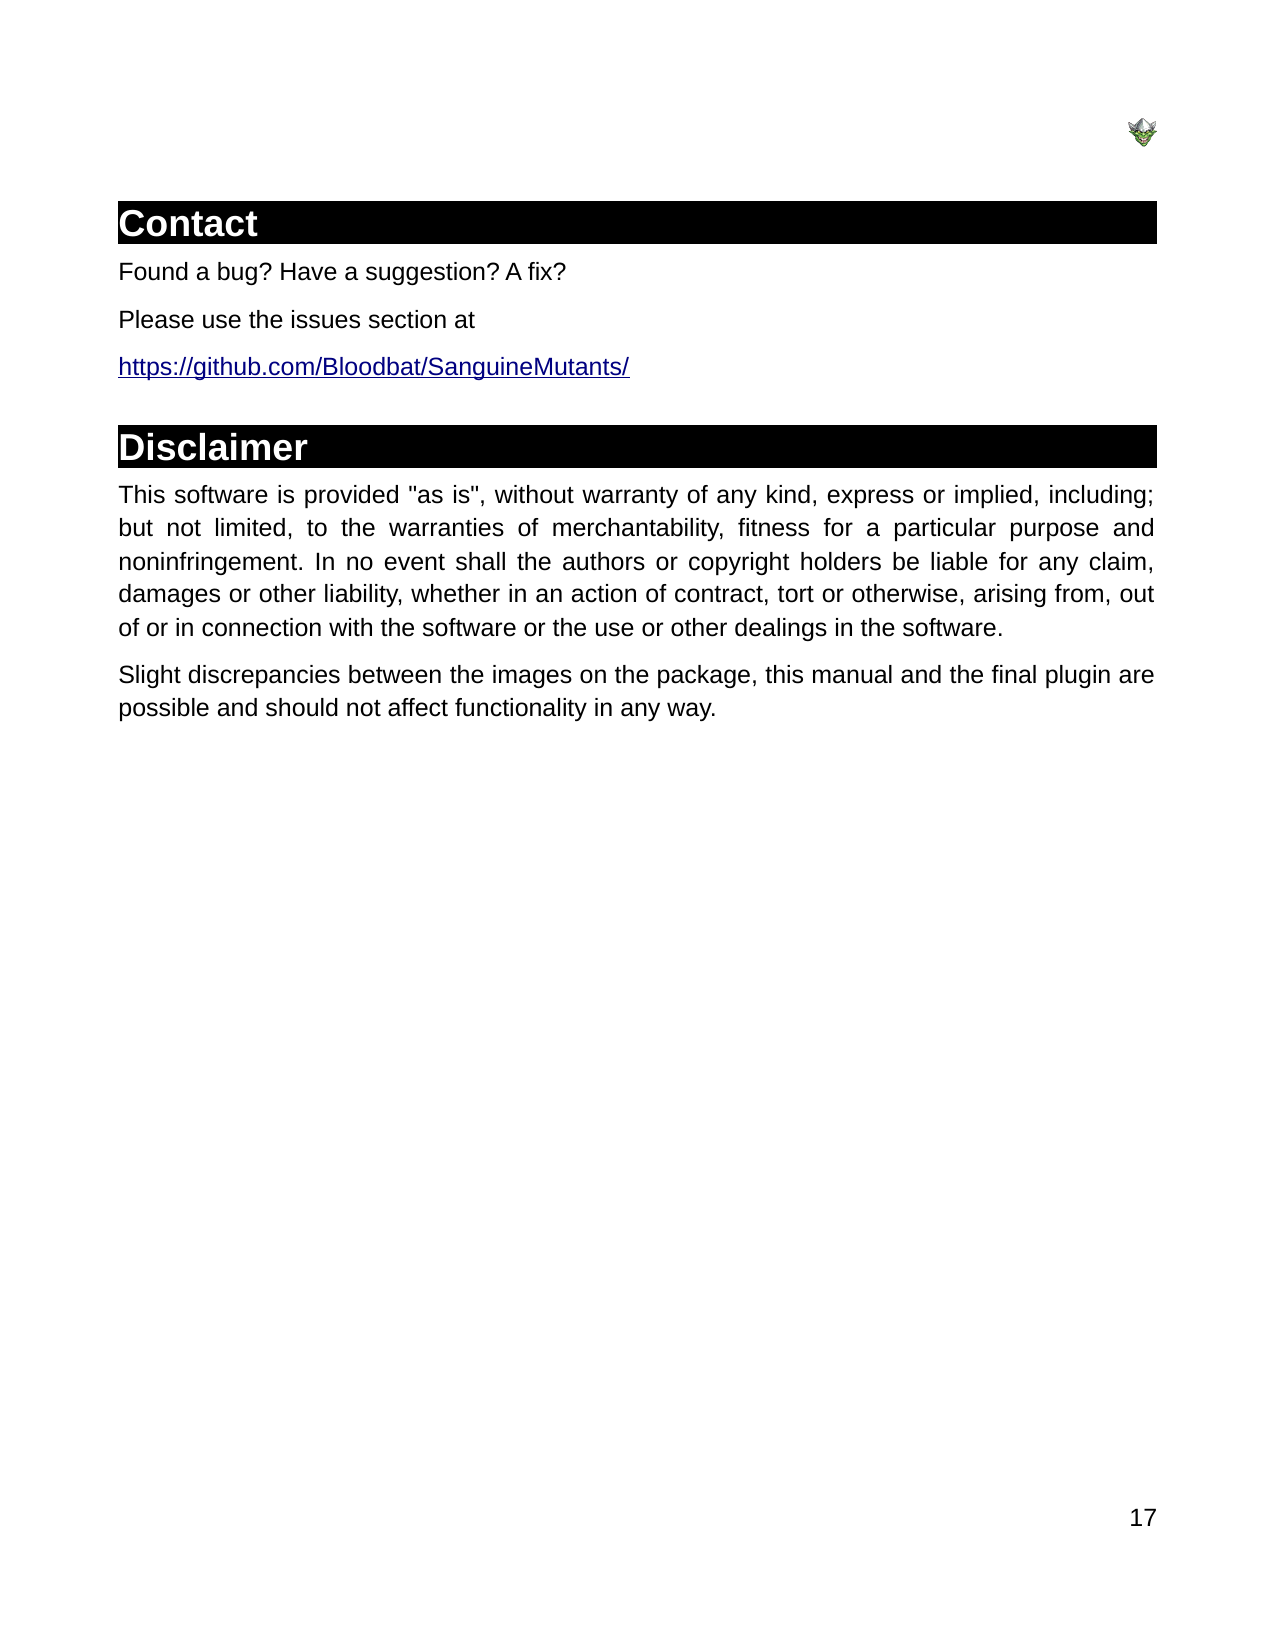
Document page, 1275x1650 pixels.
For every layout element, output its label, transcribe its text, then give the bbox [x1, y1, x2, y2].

text https://github.com/Bloodbat/SanguineMutants/ [118, 352, 1157, 381]
text Please use the issues section at [118, 304, 1157, 333]
subtitle Contact [118, 201, 1157, 244]
text Slight discrepancies between the images on the package, this manual and the final plugin are possible and should not affect functionality in any way. [118, 660, 1157, 722]
subtitle Disclaimer [118, 425, 1157, 468]
text Found a bug? Have a suggestion? A fix? [118, 257, 1157, 286]
text This software is provided "as is", without warranty of any kind, express or implied, including; but not limited, to the warranties of merchantability, fitness for a particular purpose and noninfringement. In no event shall the authors or copyright holders be liable for any claim, damages or other liability, whether in an action of contract, tort or otherwise, arising from, out of or in connection with the software or the use or other dealings in the software. [118, 480, 1157, 641]
